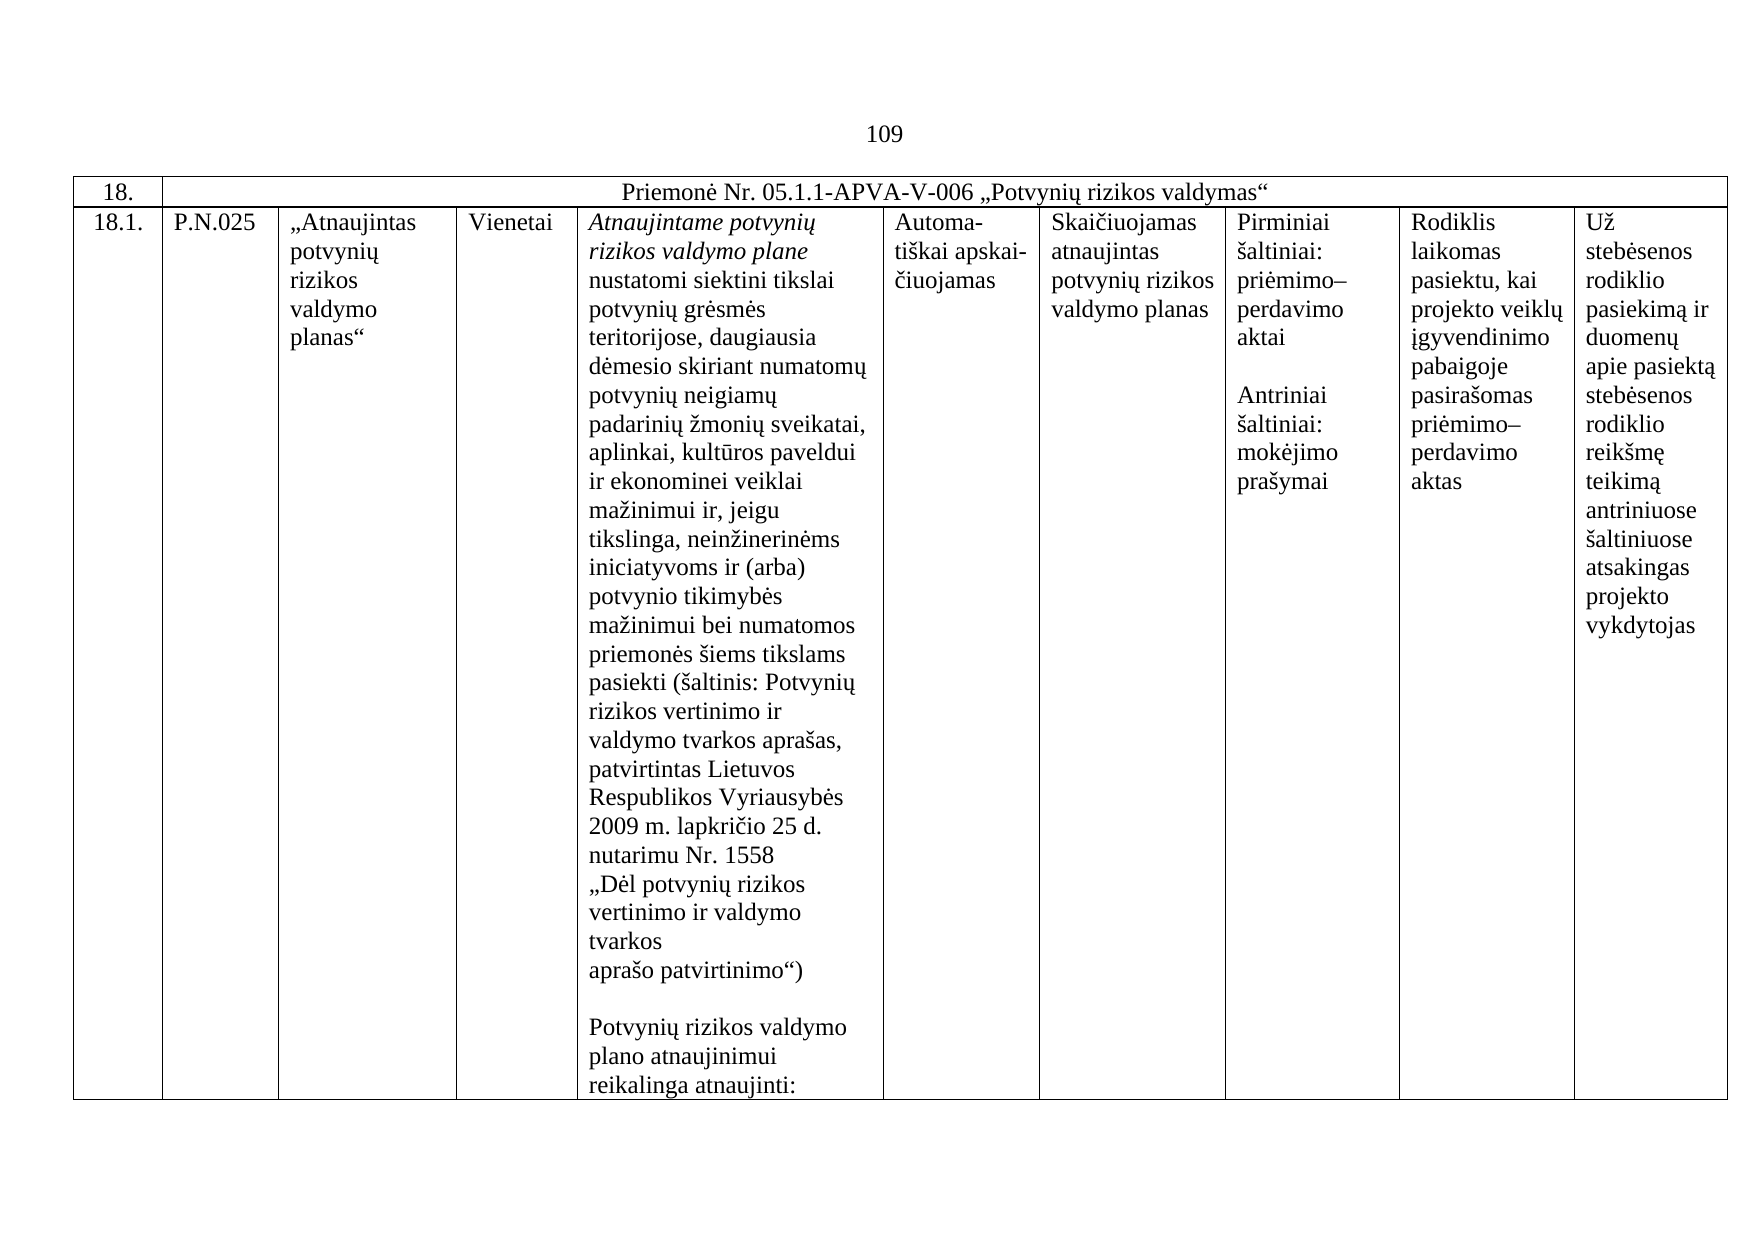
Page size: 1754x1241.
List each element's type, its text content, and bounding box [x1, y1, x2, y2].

table_cell 18. [74, 177, 162, 206]
table_cell Priemonė Nr. 05.1.1-APVA-V-006 „Potvynių rizikos valdymas“ [163, 177, 1727, 206]
table_cell Automa-tiškai apskai-čiuojamas [884, 208, 1039, 1099]
table_cell 18.1. [74, 208, 162, 1099]
table_cell P.N.025 [163, 208, 278, 1099]
table_cell Skaičiuojamas atnaujintas potvynių rizikos valdymo planas [1040, 208, 1225, 1099]
table_cell Vienetai [457, 208, 577, 1099]
table_cell Pirminiai šaltiniai: priėmimo–perdavimo aktai Antriniai šaltiniai: mokėjimo prašymai [1226, 208, 1399, 1099]
table_cell Rodiklis laikomas pasiektu, kai projekto veiklų įgyvendinimo pabaigoje pasirašomas priėmimo–perdavimo aktas [1400, 208, 1574, 1099]
table_cell Už stebėsenos rodiklio pasiekimą ir duomenų apie pasiektą stebėsenos rodiklio reikšmę teikimą antriniuose šaltiniuose atsakingas projekto vykdytojas [1575, 208, 1727, 1099]
table_cell „Atnaujintas potvynių rizikos valdymo planas“ [279, 208, 456, 1099]
table_cell Atnaujintame potvynių rizikos valdymo plane nustatomi siektini tikslai potvynių grėsmės teritorijose, daugiausia dėmesio skiriant numatomų potvynių neigiamų padarinių žmonių sveikatai, aplinkai, kultūros paveldui ir ekonominei veiklai mažinimui ir, jeigu tikslinga, neinžinerinėms iniciatyvoms ir (arba) potvynio tikimybės mažinimui bei numatomos priemonės šiems tikslams pasiekti (šaltinis: Potvynių rizikos vertinimo ir valdymo tvarkos aprašas, patvirtintas Lietuvos Respublikos Vyriausybės 2009 m. lapkričio 25 d. nutarimu Nr. 1558 „Dėl potvynių rizikos vertinimo ir valdymo tvarkos aprašo patvirtinimo“) Potvynių rizikos valdymo plano atnaujinimui reikalinga atnaujinti: [578, 208, 883, 1099]
